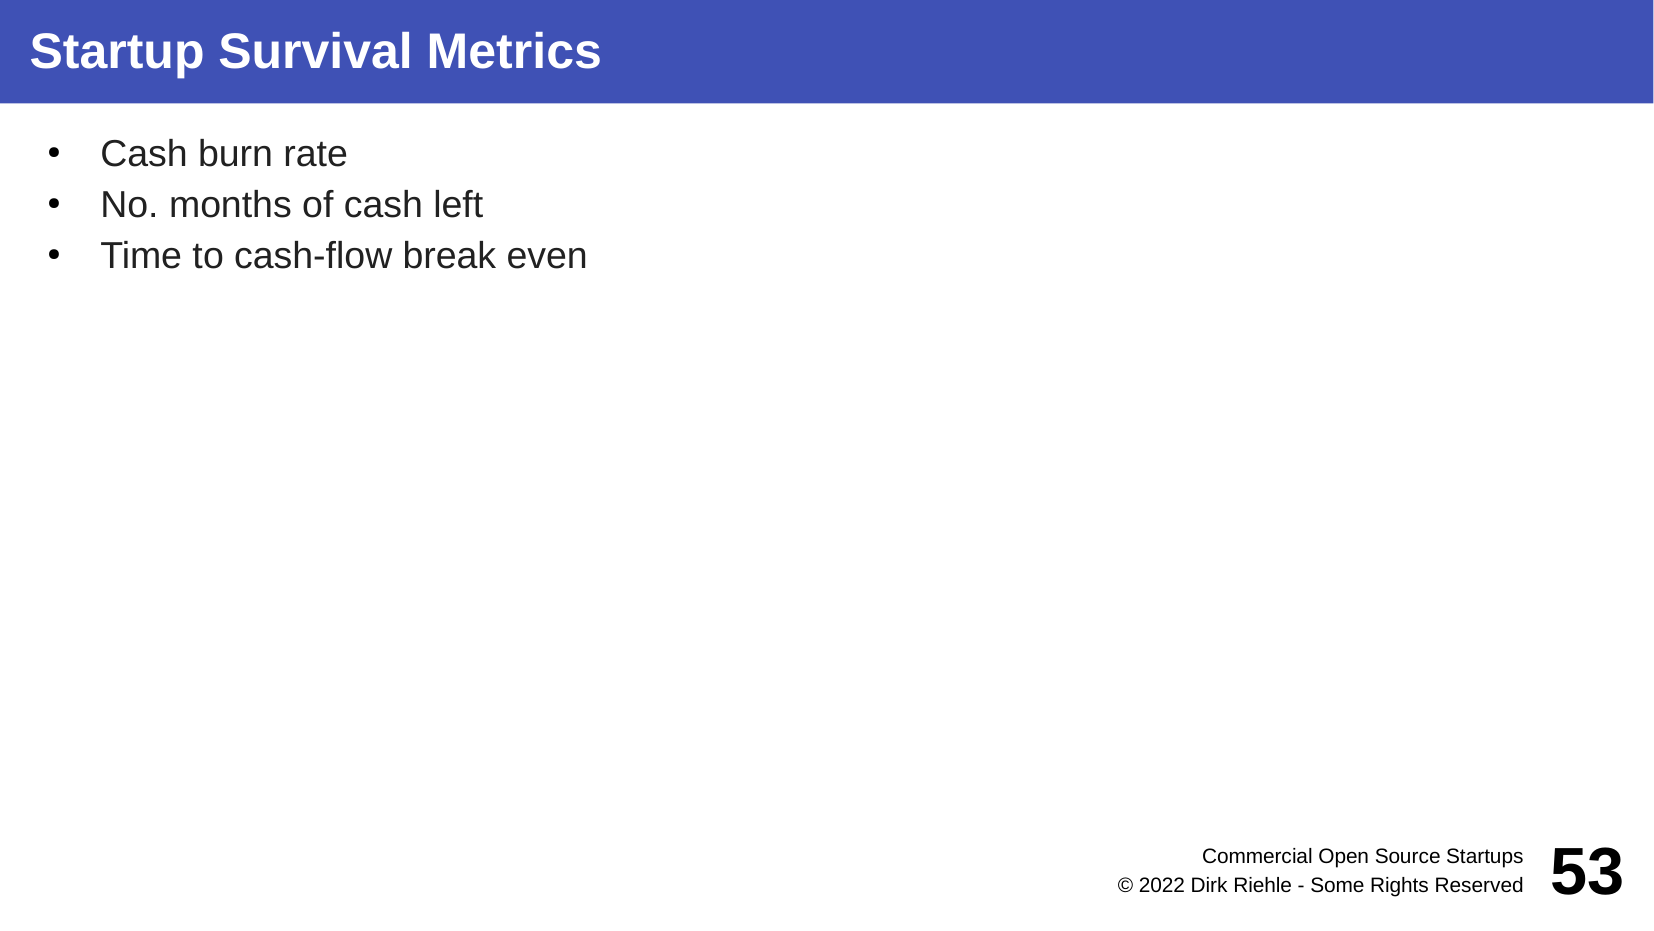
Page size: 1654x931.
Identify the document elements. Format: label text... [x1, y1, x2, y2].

list Cash burn rate No. months of cash left Time to cash-flow break even [29, 132, 1625, 813]
title Startup Survival Metrics [0, 0, 1654, 104]
